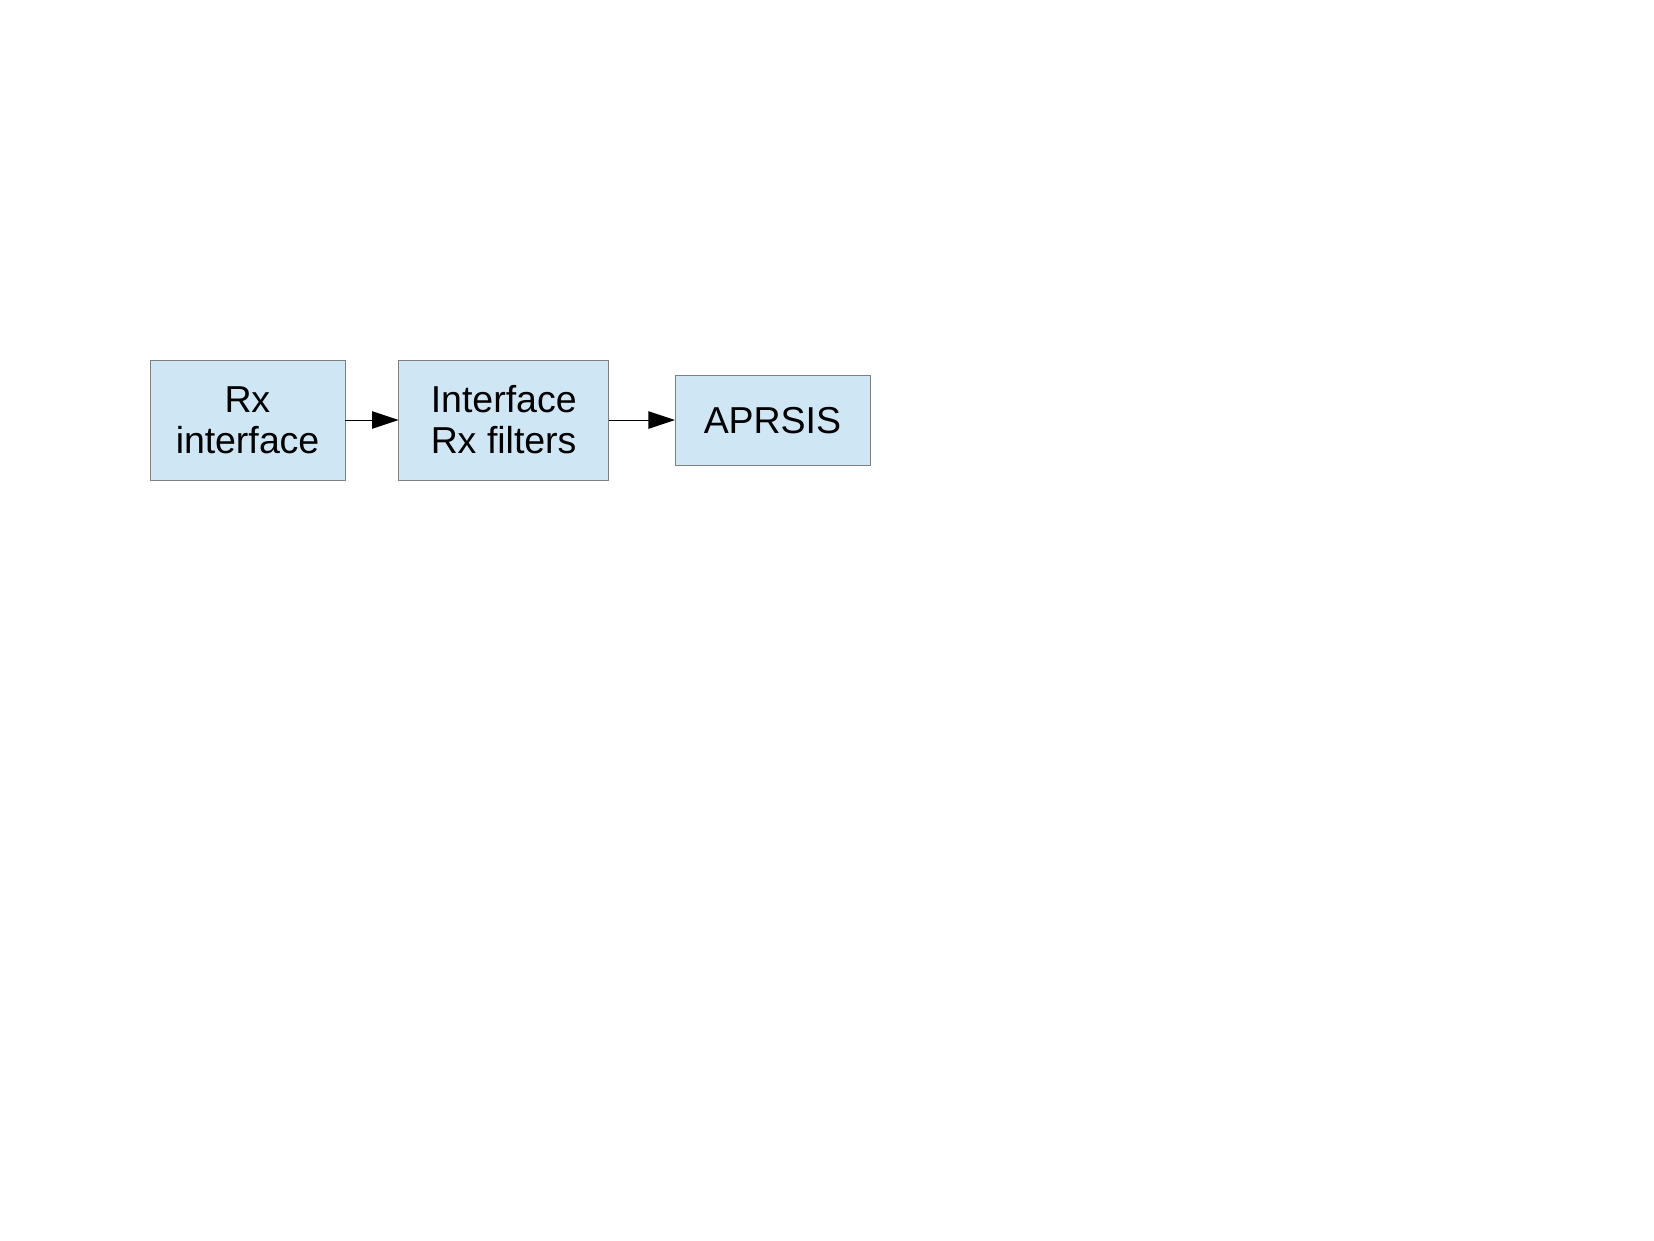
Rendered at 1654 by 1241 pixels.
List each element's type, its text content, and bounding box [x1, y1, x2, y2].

text_box Interface Rx filters [398, 360, 609, 481]
text_box Rx interface [150, 360, 346, 481]
text_box APRSIS [675, 375, 871, 466]
